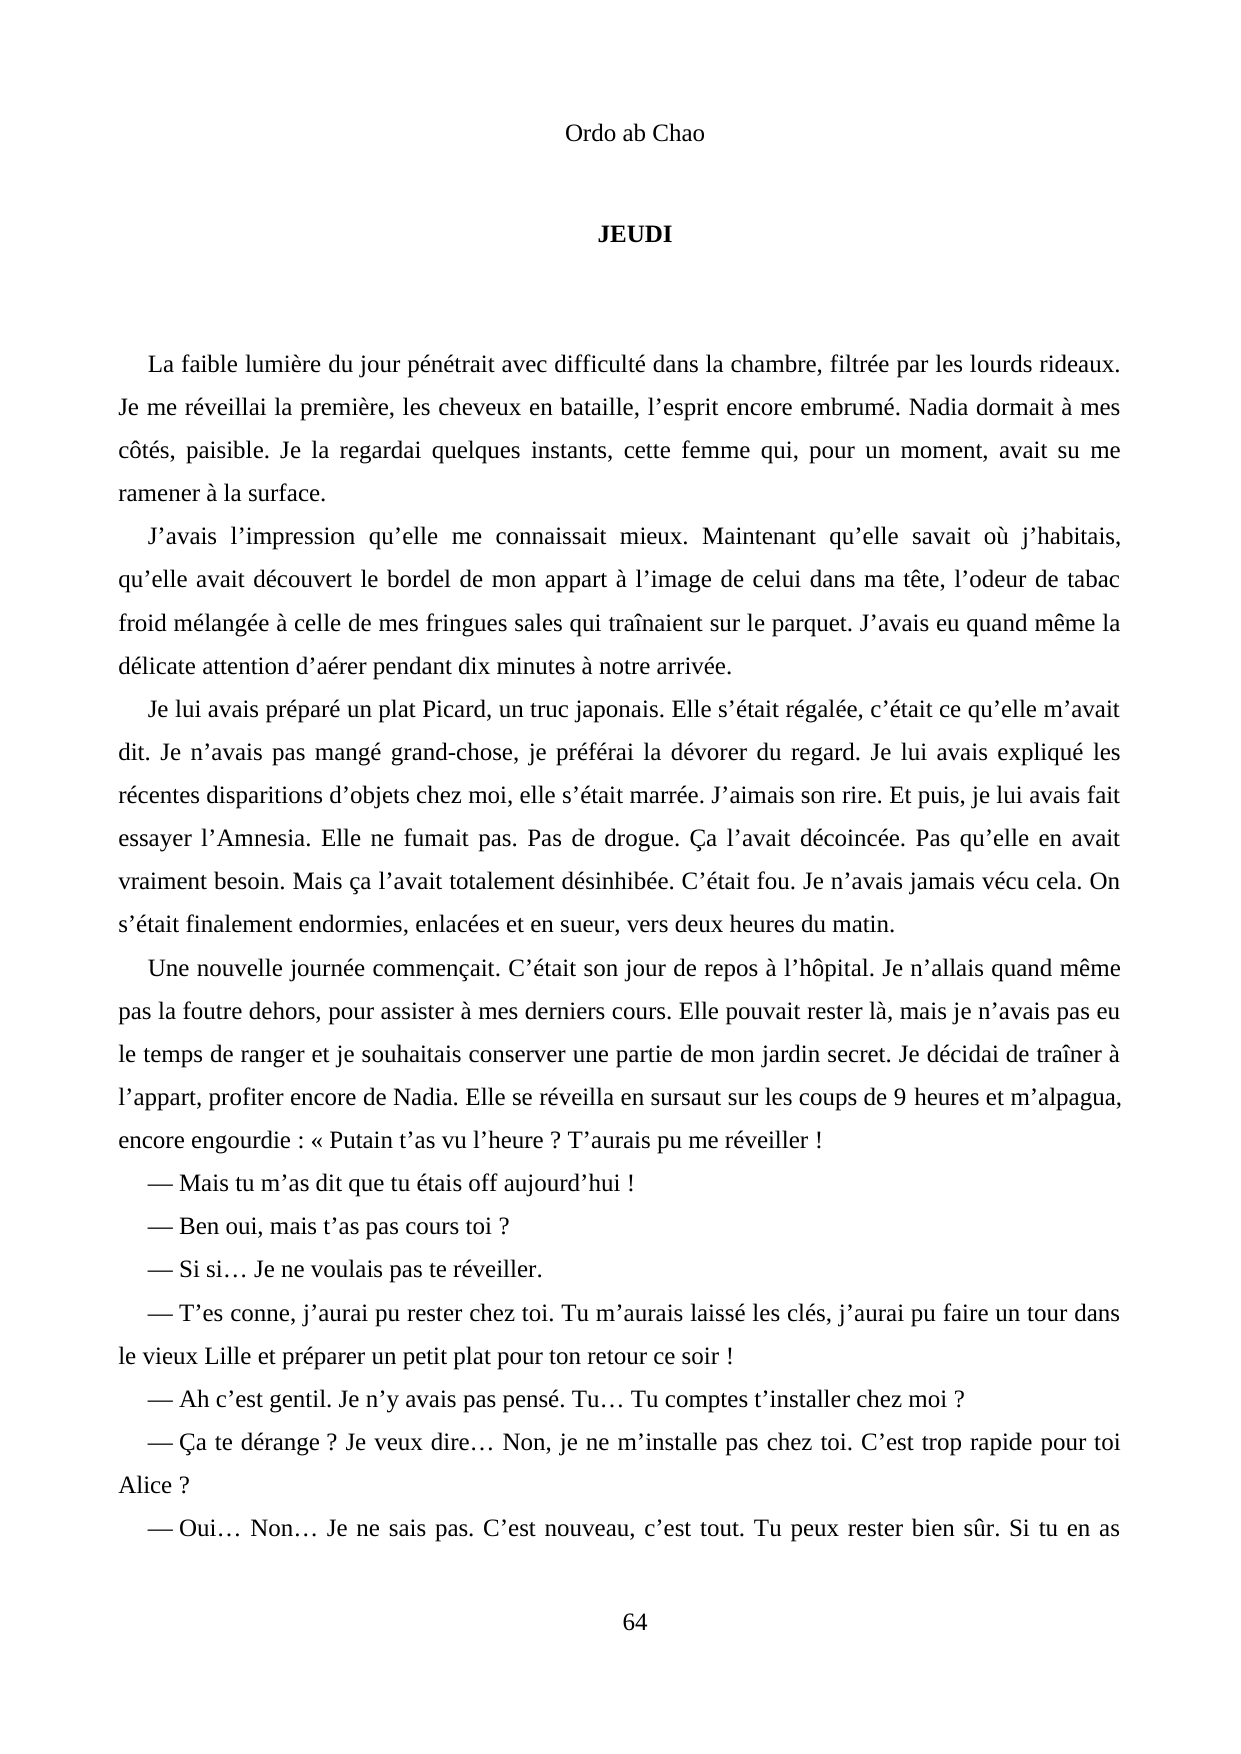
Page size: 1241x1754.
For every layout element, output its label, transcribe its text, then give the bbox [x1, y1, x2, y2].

text — Ah c’est gentil. Je n’y avais pas pensé. Tu… Tu comptes t’installer chez moi ? [118, 1384, 1122, 1413]
text JEUDI [118, 219, 1122, 248]
text Une nouvelle journée commençait. C’était son jour de repos à l’hôpital. Je n’allais quand même pas la foutre dehors, pour assister à mes derniers cours. Elle pouvait rester là, mais je n’avais pas eu le temps de ranger et je souhaitais conserver une partie de mon jardin secret. Je décidai de traîner à l’appart, profiter encore de Nadia. Elle se réveilla en sursaut sur les coups de 9 heures et m’alpagua, encore engourdie : « Putain t’as vu l’heure ? T’aurais pu me réveiller ! [118, 953, 1122, 1154]
text — Oui… Non… Je ne sais pas. C’est nouveau, c’est tout. Tu peux rester bien sûr. Si tu en as [118, 1513, 1122, 1542]
text — Mais tu m’as dit que tu étais off aujourd’hui ! [118, 1168, 1122, 1197]
text — Si si… Je ne voulais pas te réveiller. [118, 1254, 1122, 1283]
text La faible lumière du jour pénétrait avec difficulté dans la chambre, filtrée par les lourds rideaux. Je me réveillai la première, les cheveux en bataille, l’esprit encore embrumé. Nadia dormait à mes côtés, paisible. Je la regardai quelques instants, cette femme qui, pour un moment, avait su me ramener à la surface. [118, 349, 1122, 507]
text J’avais l’impression qu’elle me connaissait mieux. Maintenant qu’elle savait où j’habitais, qu’elle avait découvert le bordel de mon appart à l’image de celui dans ma tête, l’odeur de tabac froid mélangée à celle de mes fringues sales qui traînaient sur le parquet. J’avais eu quand même la délicate attention d’aérer pendant dix minutes à notre arrivée. [118, 521, 1122, 679]
text — T’es conne, j’aurai pu rester chez toi. Tu m’aurais laissé les clés, j’aurai pu faire un tour dans le vieux Lille et préparer un petit plat pour ton retour ce soir ! [118, 1298, 1122, 1369]
text — Ben oui, mais t’as pas cours toi ? [118, 1211, 1122, 1240]
text — Ça te dérange ? Je veux dire… Non, je ne m’installe pas chez toi. C’est trop rapide pour toi Alice ? [118, 1427, 1122, 1499]
text Je lui avais préparé un plat Picard, un truc japonais. Elle s’était régalée, c’était ce qu’elle m’avait dit. Je n’avais pas mangé grand-chose, je préférai la dévorer du regard. Je lui avais expliqué les récentes disparitions d’objets chez moi, elle s’était marrée. J’aimais son rire. Et puis, je lui avais fait essayer l’Amnesia. Elle ne fumait pas. Pas de drogue. Ça l’avait décoincée. Pas qu’elle en avait vraiment besoin. Mais ça l’avait totalement désinhibée. C’était fou. Je n’avais jamais vécu cela. On s’était finalement endormies, enlacées et en sueur, vers deux heures du matin. [118, 694, 1122, 938]
